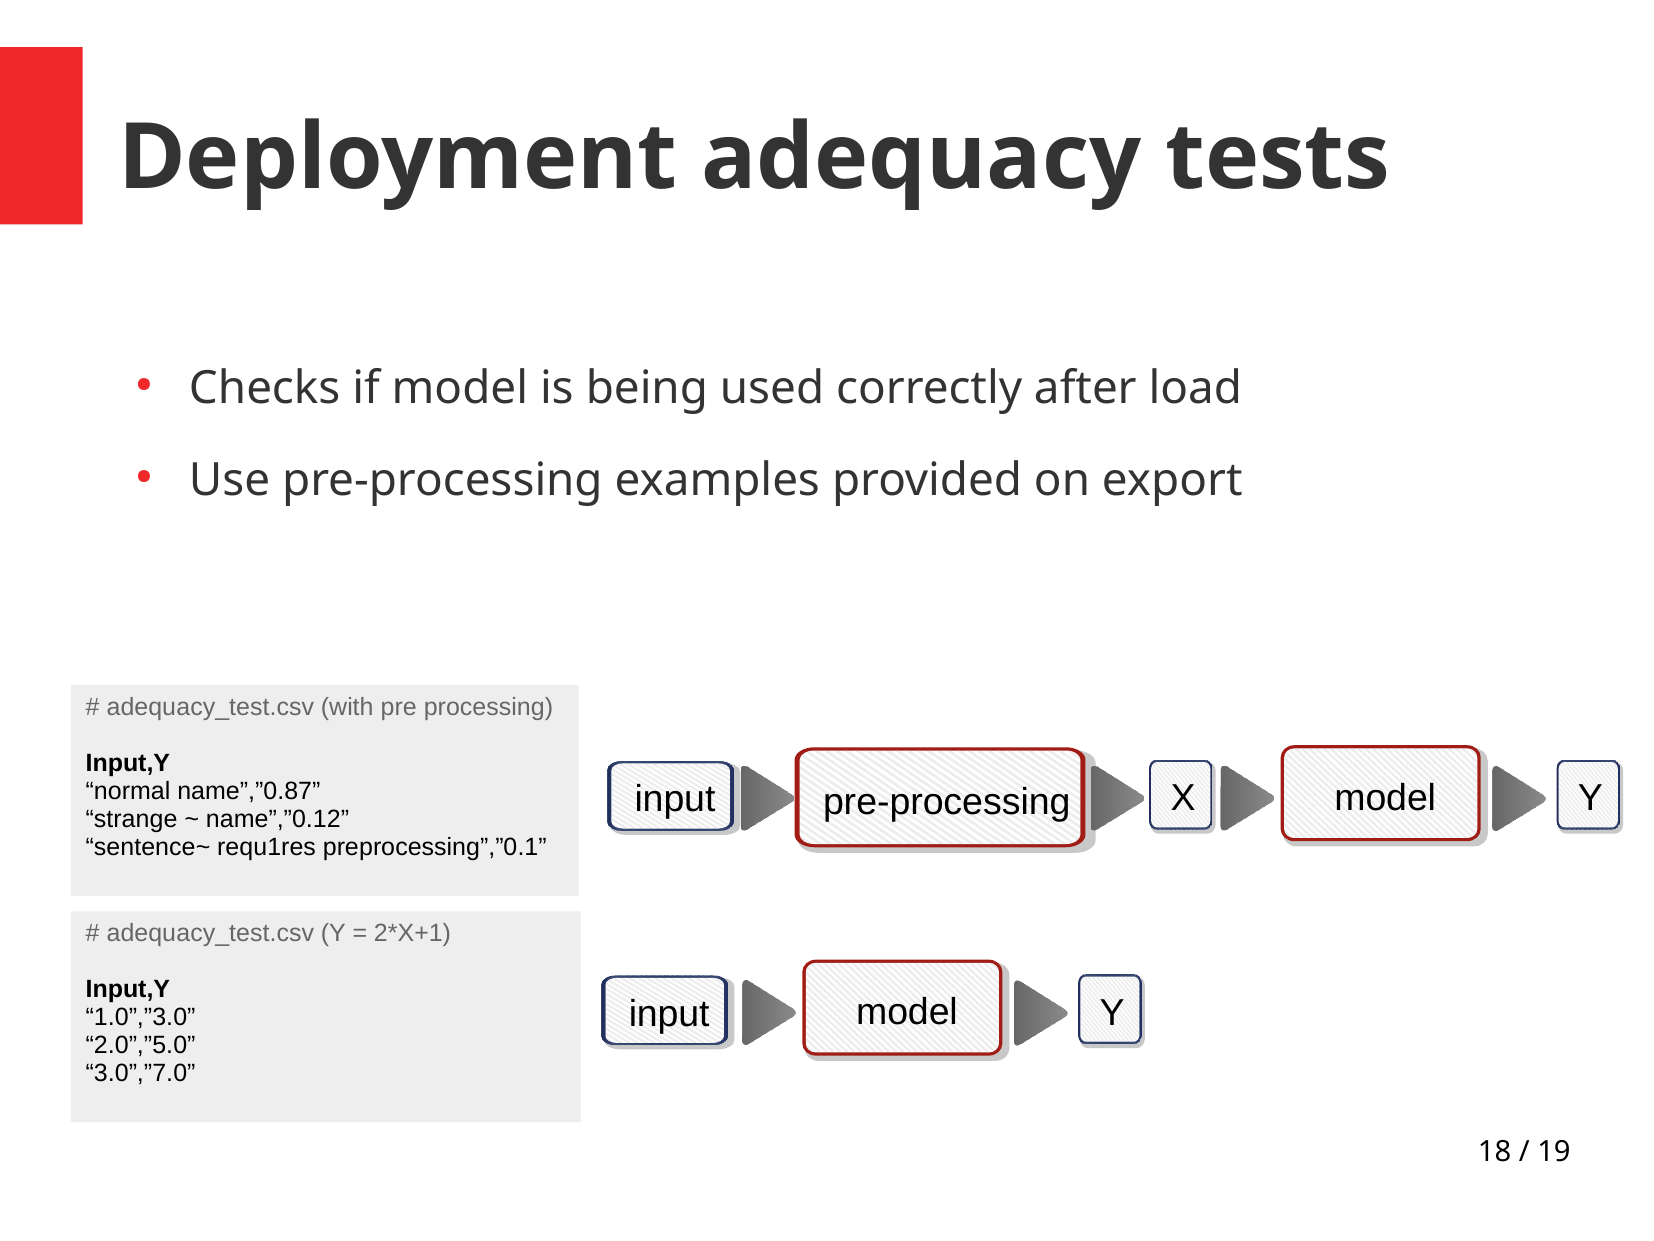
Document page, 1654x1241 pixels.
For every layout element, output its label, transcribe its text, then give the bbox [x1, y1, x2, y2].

list Checks if model is being used correctly after load Use pre-processing examples provided on export [118, 354, 1536, 520]
picture [586, 953, 1154, 1070]
picture [592, 739, 1632, 863]
text_box # adequacy_test.csv (Y = 2*X+1) Input,Y “1.0”,”3.0” “2.0”,”5.0” “3.0”,”7.0” [70, 911, 581, 1123]
text_box # adequacy_test.csv (with pre processing) Input,Y “normal name”,”0.87” “strange ~ name”,”0.12” “sentence~ requ1res preprocessing”,”0.1” [70, 685, 579, 896]
title Deployment adequacy tests [118, 49, 1571, 257]
